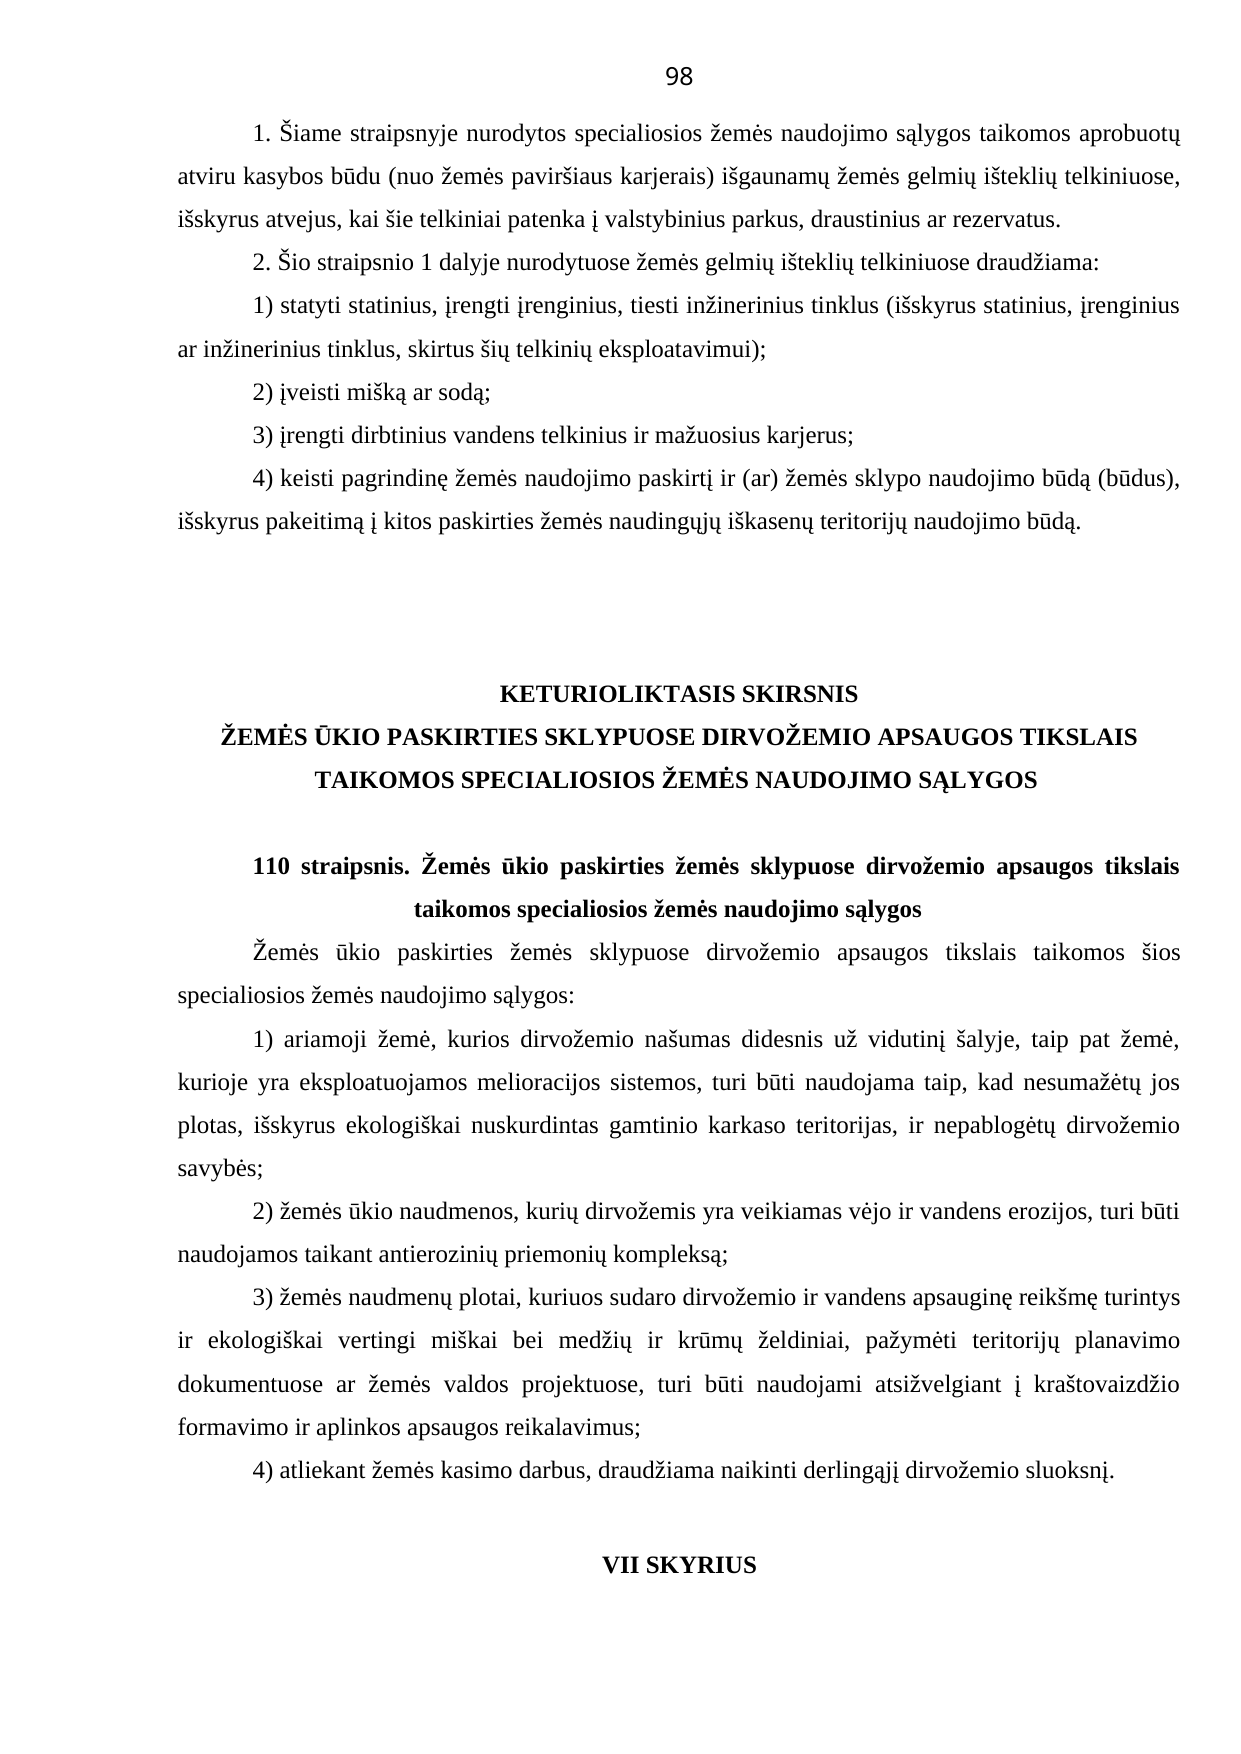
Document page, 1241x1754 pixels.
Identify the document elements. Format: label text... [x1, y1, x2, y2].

text VII SKYRIUS [177, 1541, 1181, 1579]
text 1) statyti statinius, įrengti įrenginius, tiesti inžinerinius tinklus (išskyrus statinius, įrenginius ar inžinerinius tinklus, skirtus šių telkinių eksploatavimui); [177, 291, 1181, 362]
text 4) keisti pagrindinę žemės naudojimo paskirtį ir (ar) žemės sklypo naudojimo būdą (būdus), išskyrus pakeitimą į kitos paskirties žemės naudingųjų iškasenų teritorijų naudojimo būdą. [177, 463, 1181, 535]
text 110 straipsnis. Žemės ūkio paskirties žemės sklypuose dirvožemio apsaugos tikslais taikomos specialiosios žemės naudojimo sąlygos [252, 851, 1181, 923]
text 3) įrengti dirbtinius vandens telkinius ir mažuosius karjerus; [177, 420, 1181, 449]
text 2) įveisti mišką ar sodą; [177, 377, 1181, 406]
text KETURIOLIKTASIS SKIRSNIS [177, 679, 1181, 707]
text 2) žemės ūkio naudmenos, kurių dirvožemis yra veikiamas vėjo ir vandens erozijos, turi būti naudojamos taikant antierozinių priemonių kompleksą; [177, 1196, 1181, 1268]
text ŽEMĖS ŪKIO PASKIRTIES SKLYPUOSE DIRVOŽEMIO APSAUGOS TIKSLAIS TAIKOMOS SPECIALIOSIOS ŽEMĖS NAUDOJIMO SĄLYGOS [177, 722, 1181, 794]
text 2. Šio straipsnio 1 dalyje nurodytuose žemės gelmių išteklių telkiniuose draudžiama: [177, 247, 1181, 276]
text 3) žemės naudmenų plotai, kuriuos sudaro dirvožemio ir vandens apsauginę reikšmę turintys ir ekologiškai vertingi miškai bei medžių ir krūmų želdiniai, pažymėti teritorijų planavimo dokumentuose ar žemės valdos projektuose, turi būti naudojami atsižvelgiant į kraštovaizdžio formavimo ir aplinkos apsaugos reikalavimus; [177, 1282, 1181, 1441]
text 1) ariamoji žemė, kurios dirvožemio našumas didesnis už vidutinį šalyje, taip pat žemė, kurioje yra eksploatuojamos melioracijos sistemos, turi būti naudojama taip, kad nesumažėtų jos plotas, išskyrus ekologiškai nuskurdintas gamtinio karkaso teritorijas, ir nepablogėtų dirvožemio savybės; [177, 1024, 1181, 1182]
text 1. Šiame straipsnyje nurodytos specialiosios žemės naudojimo sąlygos taikomos aprobuotų atviru kasybos būdu (nuo žemės paviršiaus karjerais) išgaunamų žemės gelmių išteklių telkiniuose, išskyrus atvejus, kai šie telkiniai patenka į valstybinius parkus, draustinius ar rezervatus. [177, 118, 1181, 233]
text 4) atliekant žemės kasimo darbus, draudžiama naikinti derlingąjį dirvožemio sluoksnį. [177, 1455, 1181, 1484]
text Žemės ūkio paskirties žemės sklypuose dirvožemio apsaugos tikslais taikomos šios specialiosios žemės naudojimo sąlygos: [177, 937, 1181, 1009]
